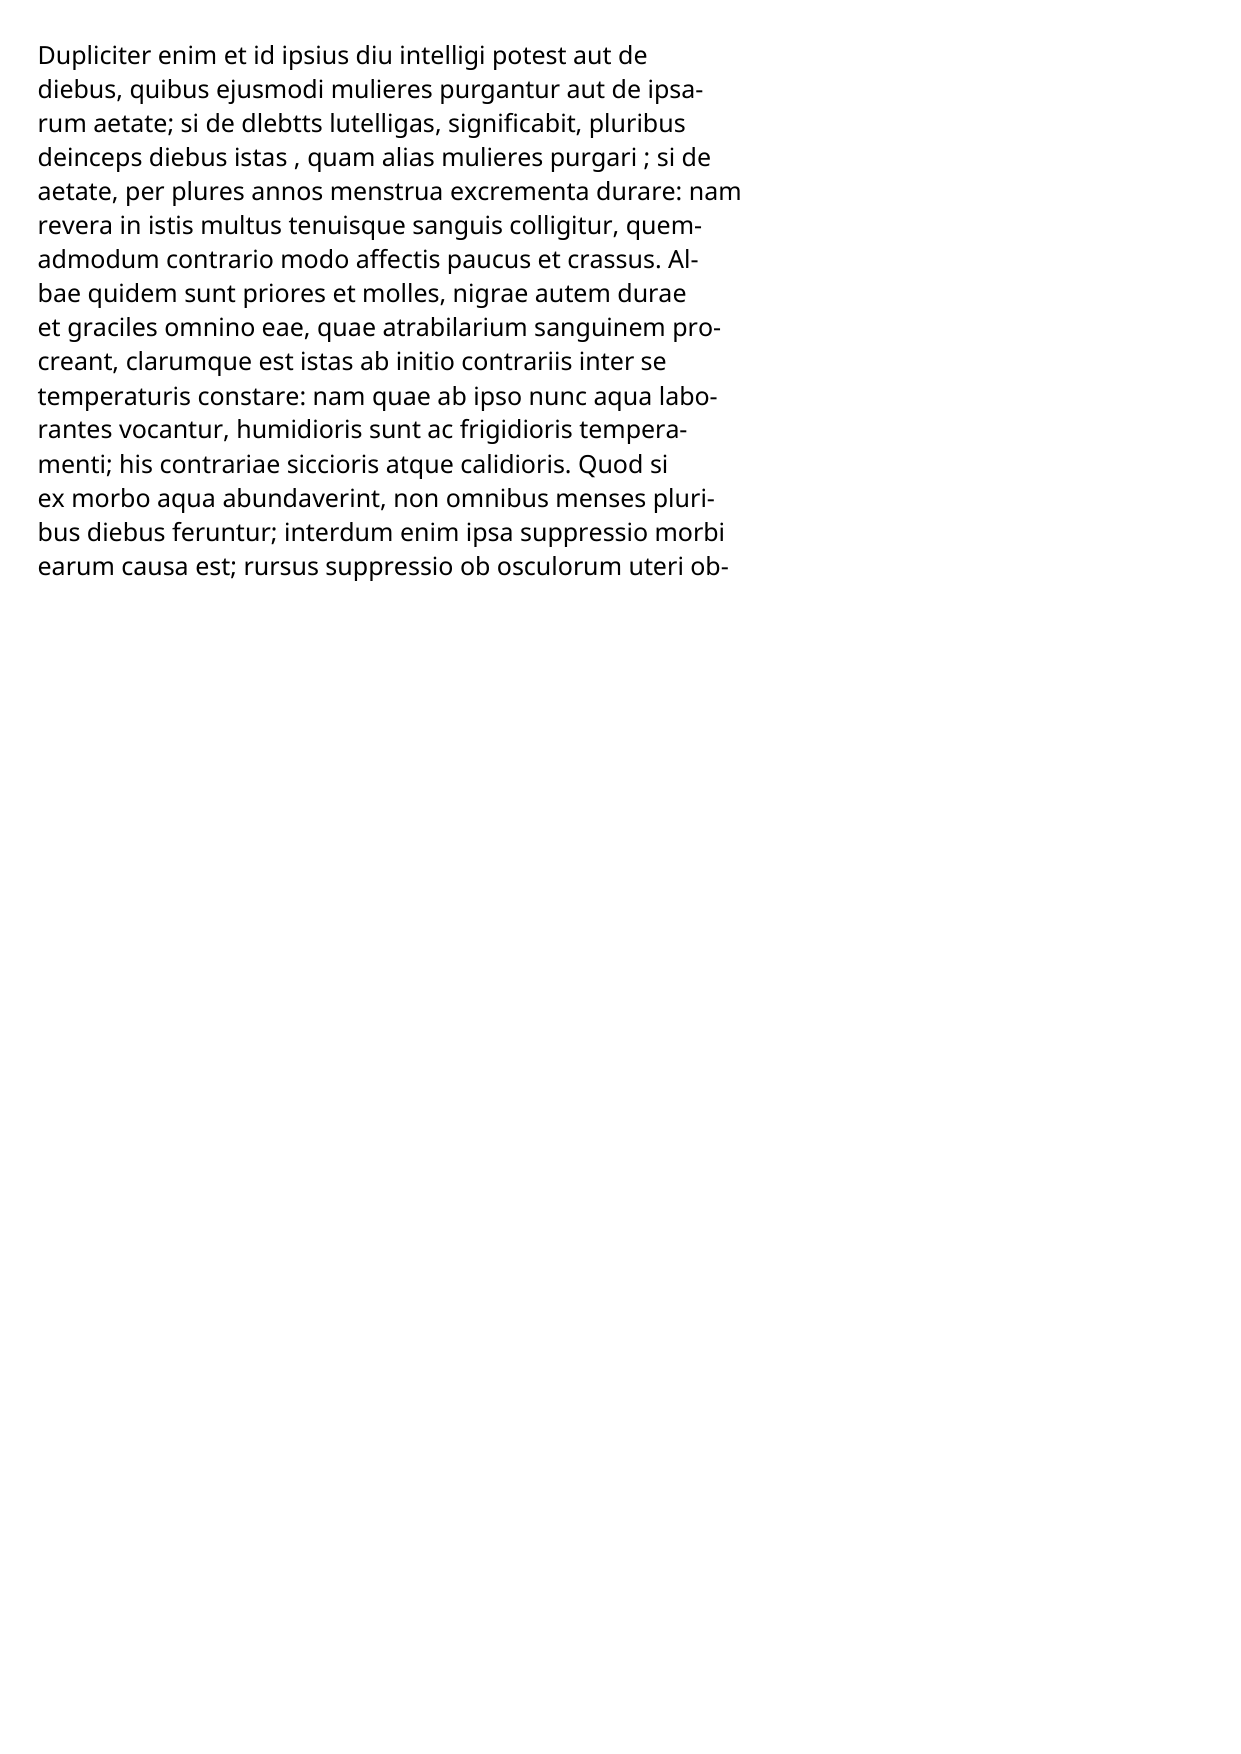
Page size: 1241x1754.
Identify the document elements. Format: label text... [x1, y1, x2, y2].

text Dupliciter enim et id ipsius diu intelligi potest aut de diebus, quibus ejusmodi mulieres purgantur aut de ipsa- rum aetate; si de dlebtts lutelligas, significabit, pluribus deinceps diebus istas , quam alias mulieres purgari ; si de aetate, per plures annos menstrua excrementa durare: nam revera in istis multus tenuisque sanguis colligitur, quem- admodum contrario modo affectis paucus et crassus. Al- bae quidem sunt priores et molles, nigrae autem durae et graciles omnino eae, quae atrabilarium sanguinem pro- creant, clarumque est istas ab initio contrariis inter se temperaturis constare: nam quae ab ipso nunc aqua labo- rantes vocantur, humidioris sunt ac frigidioris tempera- menti; his contrariae siccioris atque calidioris. Quod si ex morbo aqua abundaverint, non omnibus menses pluri- bus diebus feruntur; interdum enim ipsa suppressio morbi earum causa est; rursus suppressio ob osculorum uteri ob- [37, 37, 1203, 582]
